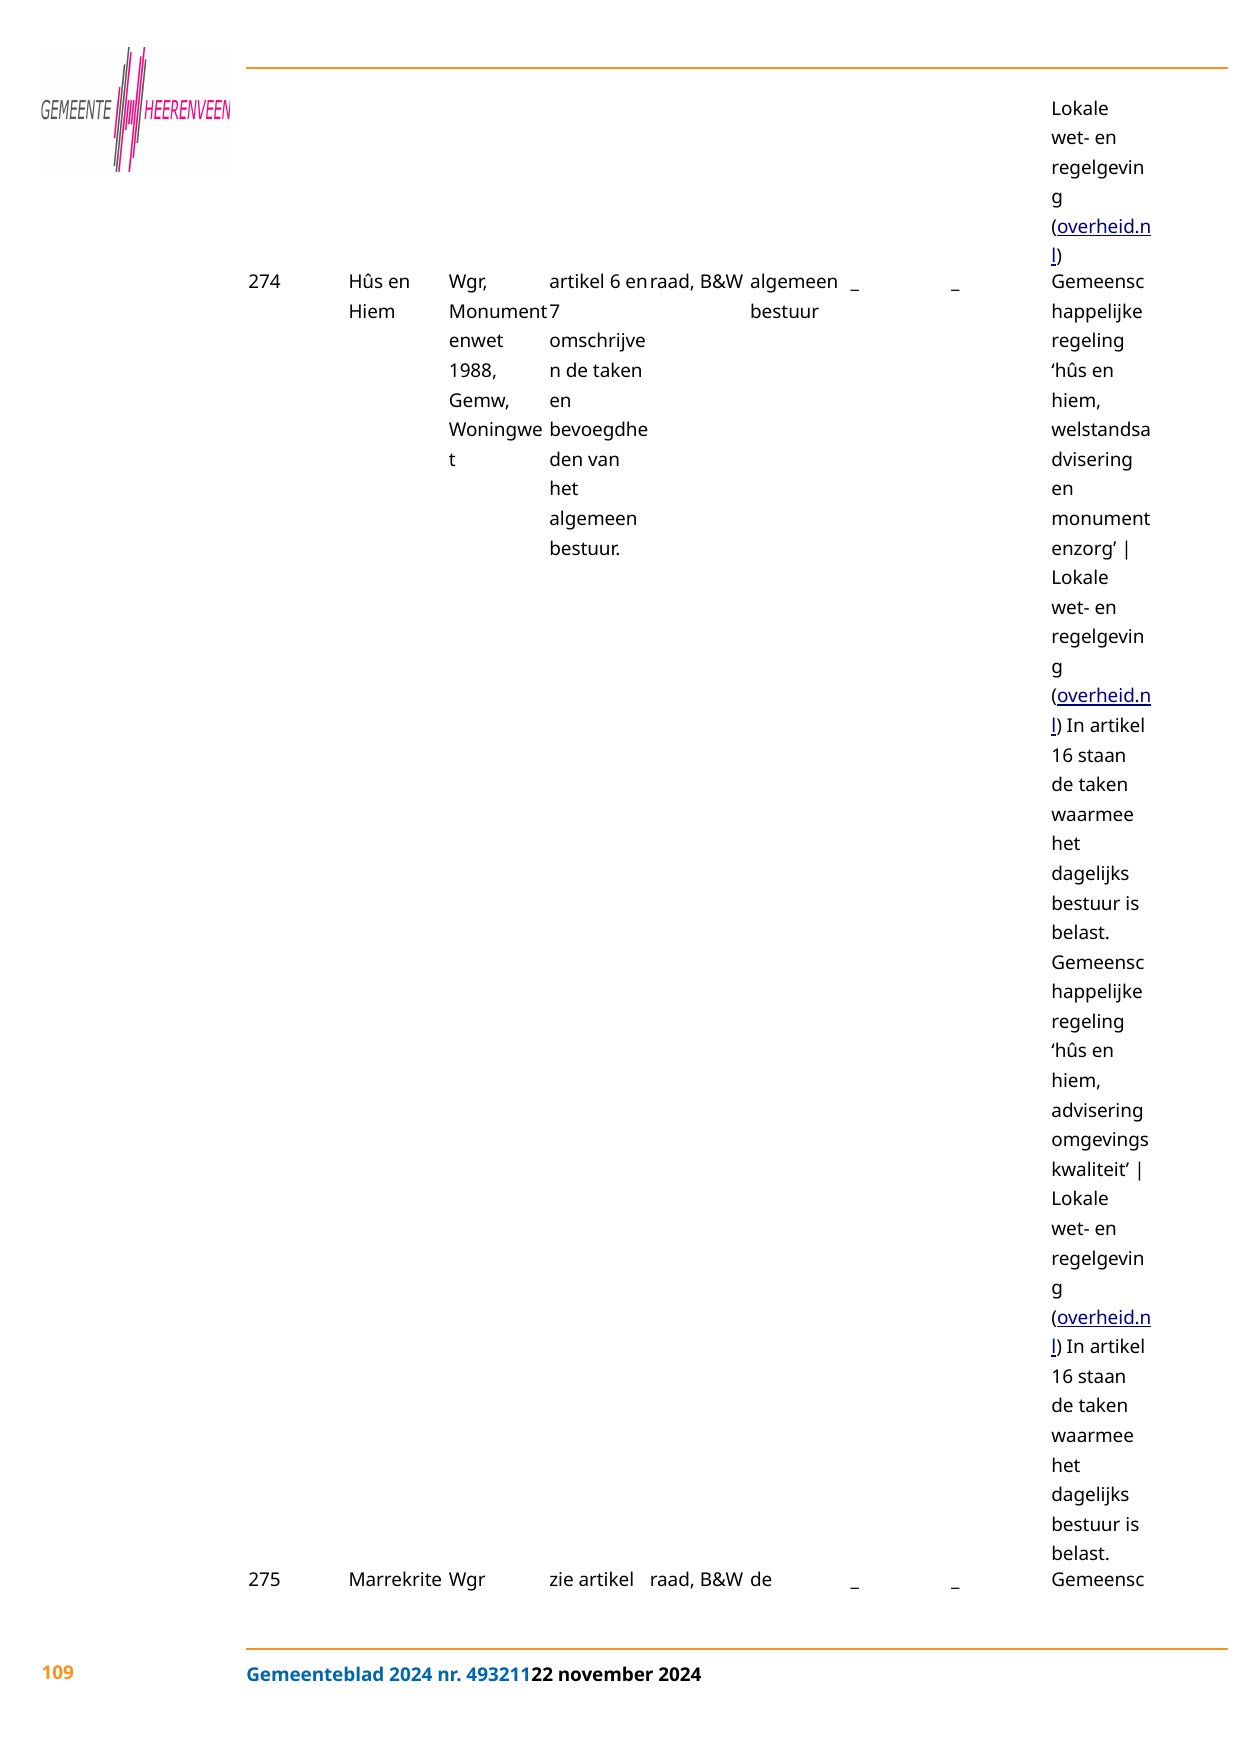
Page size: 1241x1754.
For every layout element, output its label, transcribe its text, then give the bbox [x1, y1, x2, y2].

table_cell [951, 95, 1051, 268]
table_cell [850, 95, 951, 268]
table_cell _ [850, 1566, 951, 1592]
table_cell [348, 95, 449, 268]
table_cell [449, 95, 549, 268]
table_cell [549, 95, 649, 268]
table_cell raad, B&W [650, 269, 750, 1566]
table_cell [248, 95, 348, 268]
table_cell Hûs en Hiem [348, 269, 449, 1566]
table_cell _ [951, 269, 1051, 1566]
table_cell [750, 95, 850, 268]
table_cell Gemeenschappelijke regeling ‘hûs en hiem, welstandsadvisering en monumentenzorg’ | Lokale wet- en regelgeving (overheid.nl) In artikel 16 staan de taken waarmee het dagelijks bestuur is belast. Gemeenschappelijke regeling ‘hûs en hiem, advisering omgevingskwaliteit’ | Lokale wet- en regelgeving (overheid.nl) In artikel 16 staan de taken waarmee het dagelijks bestuur is belast. [1051, 269, 1152, 1566]
table_cell zie artikel [549, 1566, 649, 1592]
table_cell Wgr, Monumentenwet 1988, Gemw, Woningwet [449, 269, 549, 1566]
picture [41, 47, 231, 172]
table_cell raad, B&W [650, 1566, 750, 1592]
table_cell algemeen bestuur [750, 269, 850, 1566]
table_cell Gemeensc [1051, 1566, 1152, 1592]
table_cell Lokale wet- en regelgeving (overheid.nl) [1051, 95, 1152, 268]
table_cell 275 [248, 1566, 348, 1592]
table_cell _ [850, 269, 951, 1566]
table_cell Wgr [449, 1566, 549, 1592]
table_cell 274 [248, 269, 348, 1566]
table_cell de [750, 1566, 850, 1592]
table_cell Marrekrite [348, 1566, 449, 1592]
table_cell artikel 6 en 7 omschrijven de taken en bevoegdheden van het algemeen bestuur. [549, 269, 649, 1566]
table_cell _ [951, 1566, 1051, 1592]
table_cell [650, 95, 750, 268]
